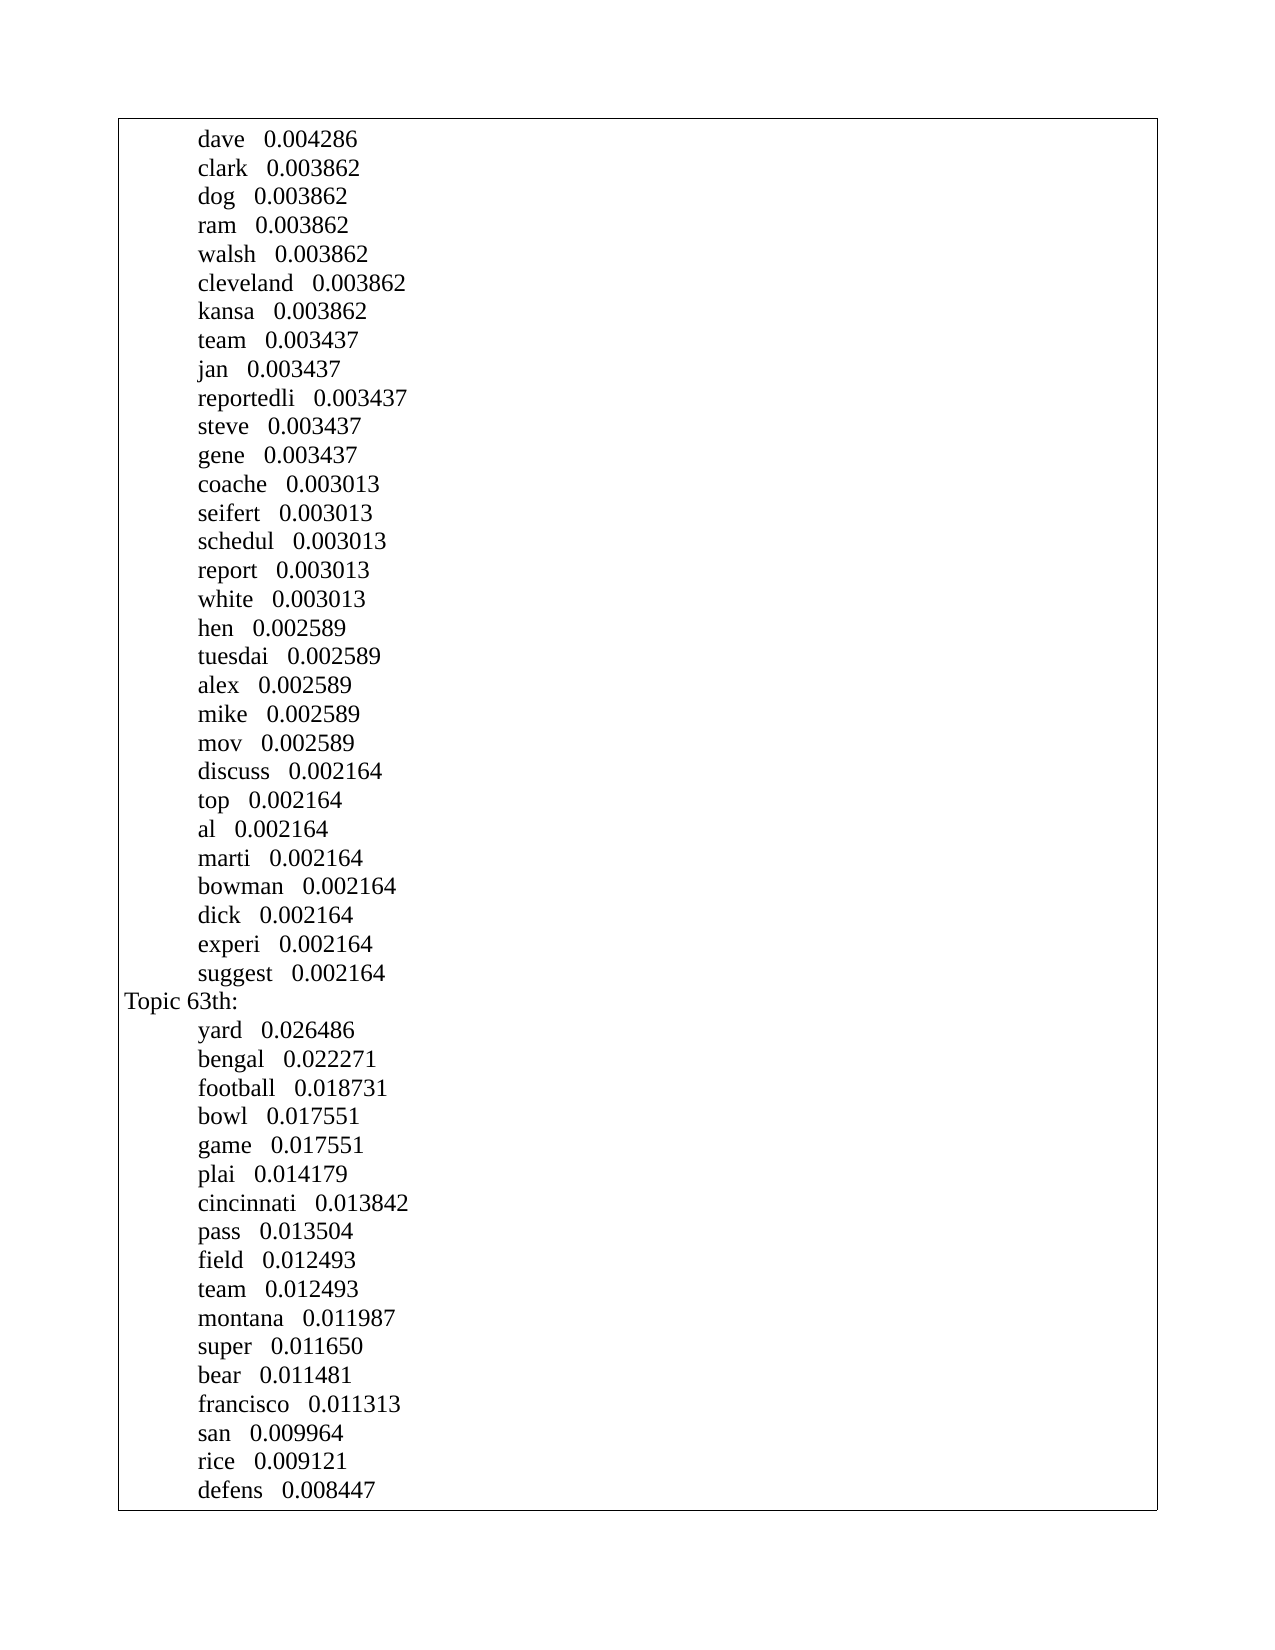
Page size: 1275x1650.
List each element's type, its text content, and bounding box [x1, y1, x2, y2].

table_header dave 0.004286 clark 0.003862 dog 0.003862 ram 0.003862 walsh 0.003862 cleveland 0.003862 kansa 0.003862 team 0.003437 jan 0.003437 reportedli 0.003437 steve 0.003437 gene 0.003437 coache 0.003013 seifert 0.003013 schedul 0.003013 report 0.003013 white 0.003013 hen 0.002589 tuesdai 0.002589 alex 0.002589 mike 0.002589 mov 0.002589 discuss 0.002164 top 0.002164 al 0.002164 marti 0.002164 bowman 0.002164 dick 0.002164 experi 0.002164 suggest 0.002164 Topic 63th: yard 0.026486 bengal 0.022271 football 0.018731 bowl 0.017551 game 0.017551 plai 0.014179 cincinnati 0.013842 pass 0.013504 field 0.012493 team 0.012493 montana 0.011987 super 0.011650 bear 0.011481 francisco 0.011313 san 0.009964 rice 0.009121 defens 0.008447 [119, 119, 1157, 1510]
